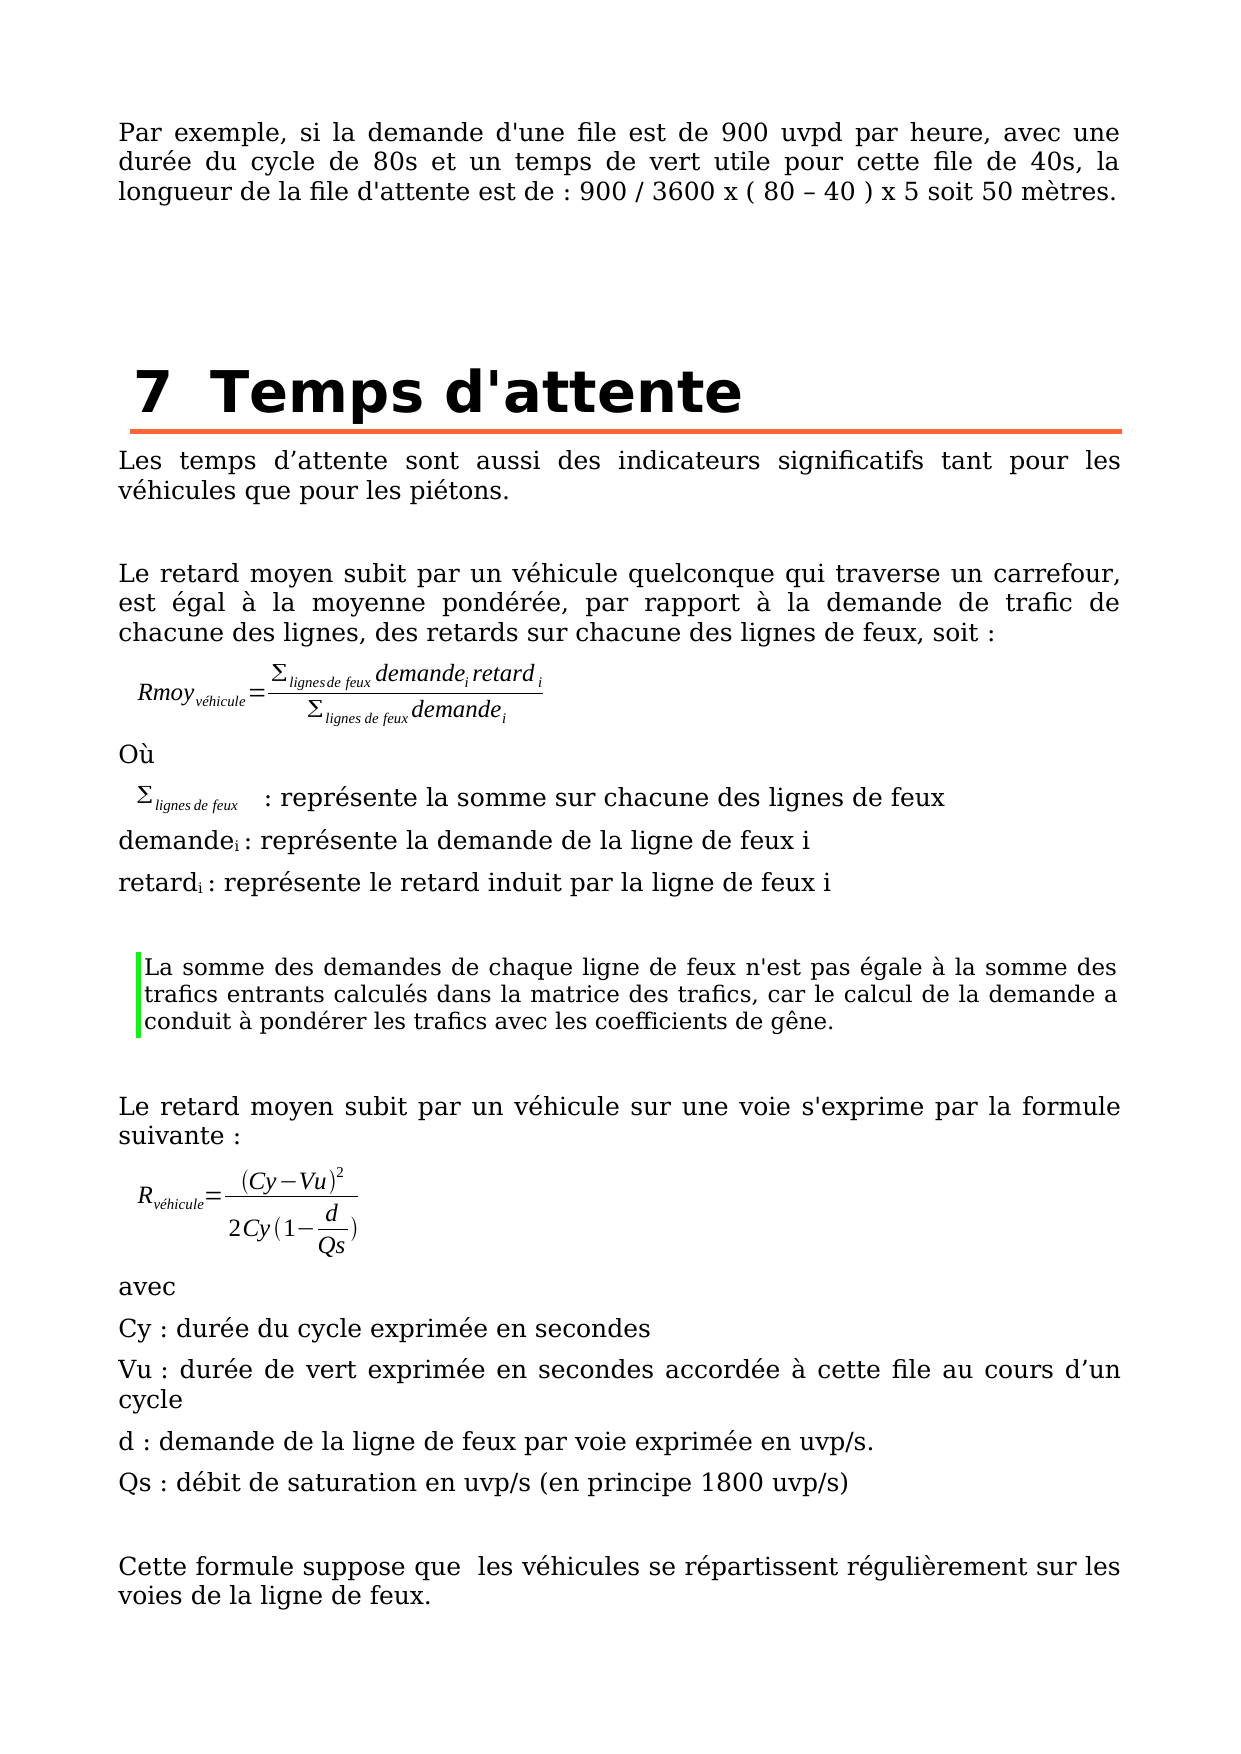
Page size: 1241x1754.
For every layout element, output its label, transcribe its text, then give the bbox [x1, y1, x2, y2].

text Qs : débit de saturation en uvp/s (en principe 1800 uvp/s) [118, 1468, 1122, 1498]
subtitle Temps d'attente [130, 356, 1122, 429]
text Cy : durée du cycle exprimée en secondes [118, 1314, 1122, 1343]
text Vu : durée de vert exprimée en secondes accordée à cette file au cours d’un cycle [118, 1356, 1122, 1414]
text Le retard moyen subit par un véhicule quelconque qui traverse un carrefour, est égal à la moyenne pondérée, par rapport à la demande de trafic de chacune des lignes, des retards sur chacune des lignes de feux, soit : [118, 559, 1122, 647]
text demandei : représente la demande de la ligne de feux i [118, 826, 1122, 856]
text : représente la somme sur chacune des lignes de feux [118, 782, 1122, 814]
text Où [118, 740, 1122, 769]
text retardi : représente le retard induit par la ligne de feux i [118, 868, 1122, 897]
text Le retard moyen subit par un véhicule sur une voie s'exprime par la formule suivante : [118, 1092, 1122, 1151]
text Les temps d’attente sont aussi des indicateurs significatifs tant pour les véhicules que pour les piétons. [118, 447, 1122, 505]
text Cette formule suppose que les véhicules se répartissent régulièrement sur les voies de la ligne de feux. [118, 1552, 1122, 1611]
text avec [118, 1272, 1122, 1301]
text d : demande de la ligne de feux par voie exprimée en uvp/s. [118, 1427, 1122, 1456]
text Par exemple, si la demande d'une file est de 900 uvpd par heure, avec une durée du cycle de 80s et un temps de vert utile pour cette file de 40s, la longueur de la file d'attente est de : 900 / 3600 x ( 80 – 40 ) x 5 soit 50 mètres. [118, 118, 1122, 206]
text La somme des demandes de chaque ligne de feux n'est pas égale à la somme des trafics entrants calculés dans la matrice des trafics, car le calcul de la demande a conduit à pondérer les trafics avec les coefficients de gêne. [141, 952, 1122, 1038]
